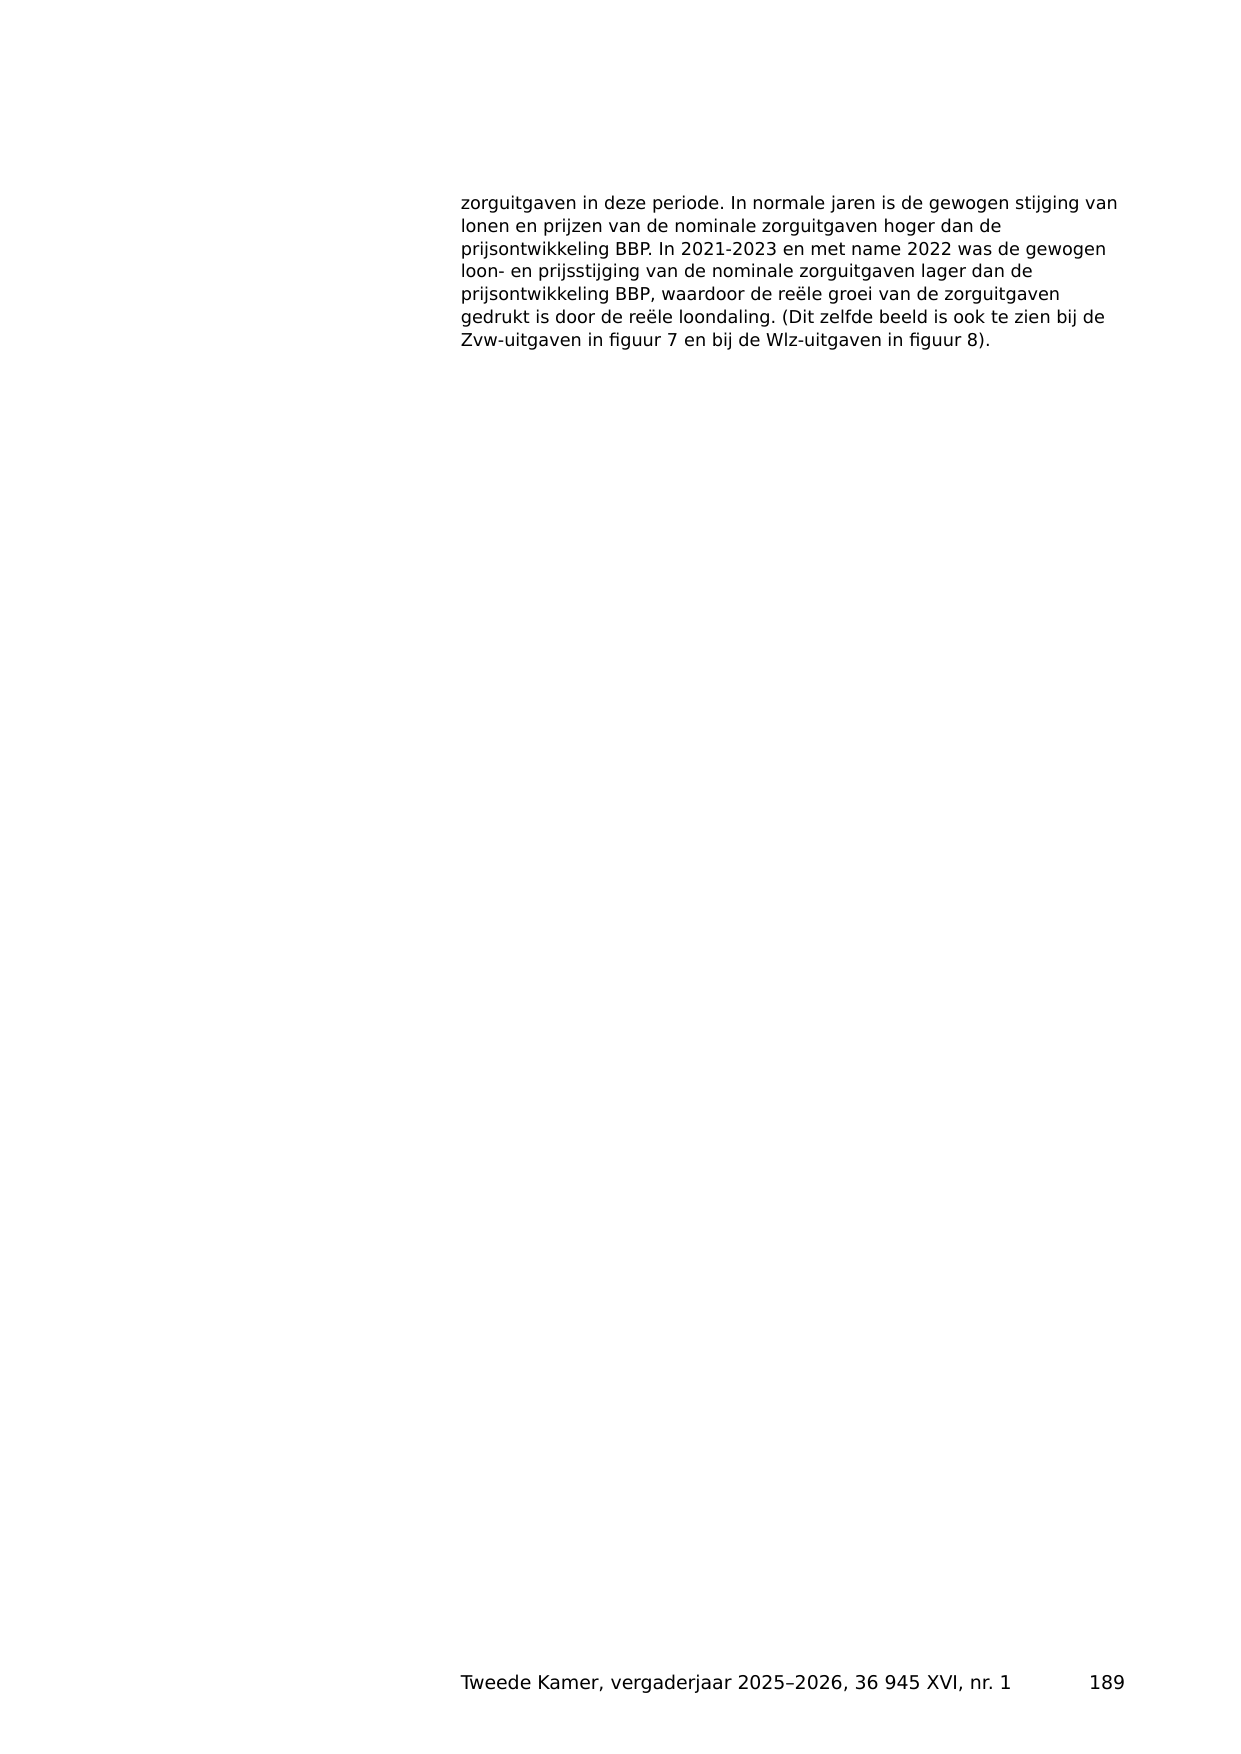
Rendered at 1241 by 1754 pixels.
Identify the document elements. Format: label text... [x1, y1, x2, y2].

text zorguitgaven in deze periode. In normale jaren is de gewogen stijging van lonen en prijzen van de nominale zorguitgaven hoger dan de prijsontwikkeling BBP. In 2021-2023 en met name 2022 was de gewogen loon- en prijsstijging van de nominale zorguitgaven lager dan de prijsontwikkeling BBP, waardoor de reële groei van de zorguitgaven gedrukt is door de reële loondaling. (Dit zelfde beeld is ook te zien bij de Zvw-uitgaven in figuur 7 en bij de Wlz-uitgaven in figuur 8). [461, 191, 1125, 351]
